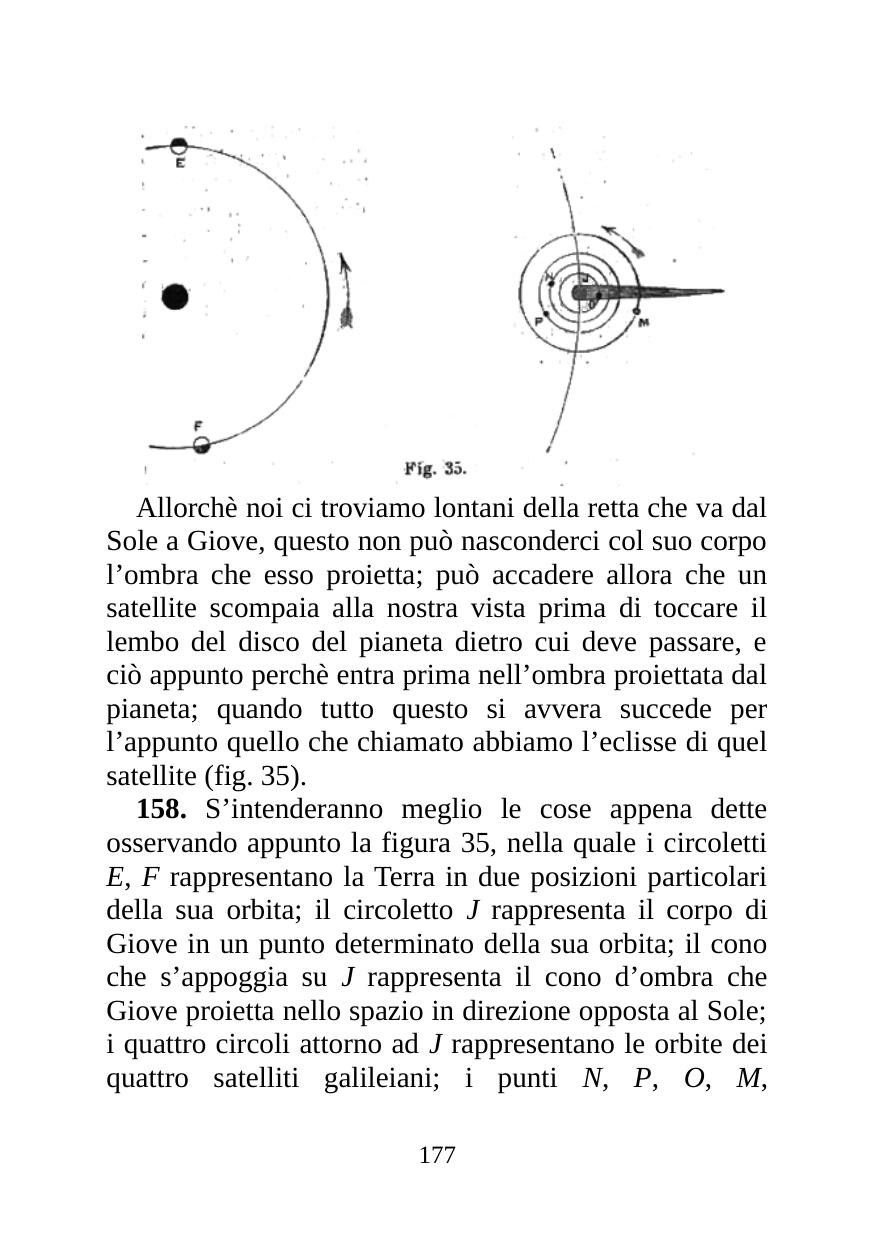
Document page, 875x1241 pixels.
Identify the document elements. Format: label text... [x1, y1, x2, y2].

text 158. S’intenderanno meglio le cose appena dette osservando appunto la figura 35, nella quale i circoletti E, F rappresentano la Terra in due posizioni particolari della sua orbita; il circoletto J rappresenta il corpo di Giove in un punto determinato della sua orbita; il cono che s’appoggia su J rappresenta il cono d’ombra che Giove proietta nello spazio in direzione opposta al Sole; i quattro circoli attorno ad J rappresentano le orbite dei quattro satelliti galileiani; i punti N, P, O, M, [106, 792, 768, 1093]
text Allorchè noi ci troviamo lontani della retta che va dal Sole a Giove, questo non può nasconderci col suo corpo l’ombra che esso proietta; può accadere allora che un satellite scompaia alla nostra vista prima di toccare il lembo del disco del pianeta dietro cui deve passare, e ciò appunto perchè entra prima nell’ombra proiettata dal pianeta; quando tutto questo si avvera succede per l’appunto quello che chiamato abbiamo l’eclisse di quel satellite (fig. 35). [106, 106, 768, 792]
picture [141, 126, 733, 486]
